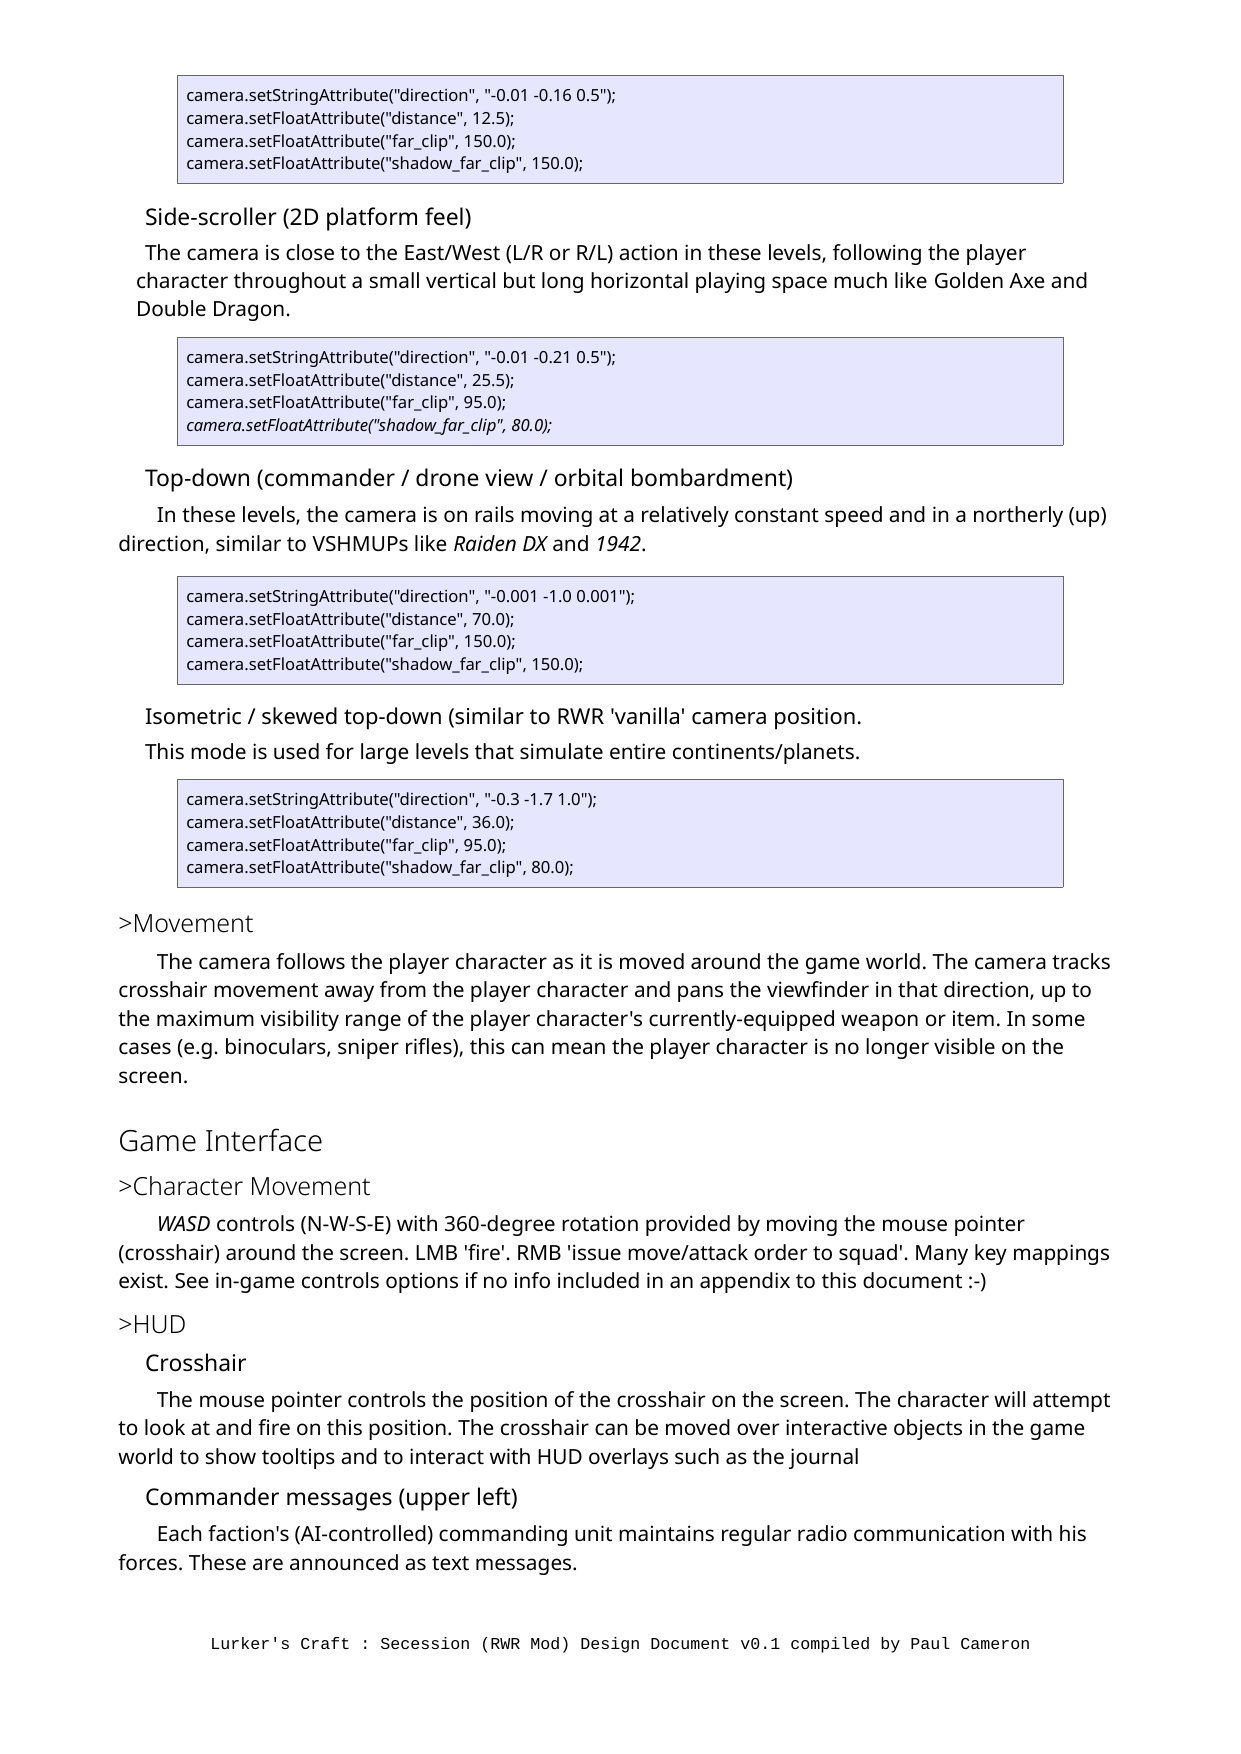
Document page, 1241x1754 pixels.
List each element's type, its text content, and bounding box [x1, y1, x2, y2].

text In these levels, the camera is on rails moving at a relatively constant speed and in a northerly (up) direction, similar to VSHMUPs like Raiden DX and 1942. [118, 501, 1122, 557]
subtitle Commander messages (upper left) [136, 1481, 1122, 1512]
text The mouse pointer controls the position of the crosshair on the screen. The character will attempt to look at and fire on this position. The crosshair can be moved over interactive objects in the game world to show tooltips and to interact with HUD overlays such as the journal [118, 1385, 1122, 1470]
text camera.setStringAttribute("direction", "-0.01 -0.16 0.5"); camera.setFloatAttribute("distance", 12.5); camera.setFloatAttribute("far_clip", 150.0); camera.setFloatAttribute("shadow_far_clip", 150.0); [178, 76, 1063, 183]
subtitle >HUD [118, 1307, 1122, 1341]
subtitle The camera is close to the East/West (L/R or R/L) action in these levels, following the player character throughout a small vertical but long horizontal playing space much like Golden Axe and Double Dragon. [136, 238, 1122, 323]
text camera.setStringAttribute("direction", "-0.01 -0.21 0.5"); camera.setFloatAttribute("distance", 25.5); camera.setFloatAttribute("far_clip", 95.0); camera.setFloatAttribute("shadow_far_clip", 80.0); [178, 338, 1063, 445]
text camera.setStringAttribute("direction", "-0.3 -1.7 1.0"); camera.setFloatAttribute("distance", 36.0); camera.setFloatAttribute("far_clip", 95.0); camera.setFloatAttribute("shadow_far_clip", 80.0); [178, 780, 1063, 887]
text Each faction's (AI-controlled) commanding unit maintains regular radio communication with his forces. These are announced as text messages. [118, 1519, 1122, 1576]
subtitle Top-down (commander / drone view / orbital bombardment) [136, 462, 1122, 493]
subtitle Isometric / skewed top-down (similar to RWR 'vanilla' camera position. [136, 701, 1122, 731]
text WASD controls (N-W-S-E) with 360-degree rotation provided by moving the mouse pointer (crosshair) around the screen. LMB 'fire'. RMB 'issue move/attack order to squad'. Many key mappings exist. See in-game controls options if no info included in an appendix to this document :-) [118, 1209, 1122, 1295]
text camera.setStringAttribute("direction", "-0.001 -1.0 0.001"); camera.setFloatAttribute("distance", 70.0); camera.setFloatAttribute("far_clip", 150.0); camera.setFloatAttribute("shadow_far_clip", 150.0); [178, 577, 1063, 684]
subtitle Side-scroller (2D platform feel) [136, 201, 1122, 232]
subtitle >Character Movement [118, 1168, 1122, 1202]
subtitle This mode is used for large levels that simulate entire continents/planets. [136, 737, 1122, 765]
subtitle Game Interface [118, 1120, 1122, 1159]
text The camera follows the player character as it is moved around the game world. The camera tracks crosshair movement away from the player character and pans the viewfinder in that direction, up to the maximum visibility range of the player character's currently-equipped weapon or item. In some cases (e.g. binoculars, sniper rifles), this can mean the player character is no longer visible on the screen. [118, 947, 1122, 1089]
subtitle Crosshair [136, 1347, 1122, 1378]
subtitle >Movement [118, 906, 1122, 940]
